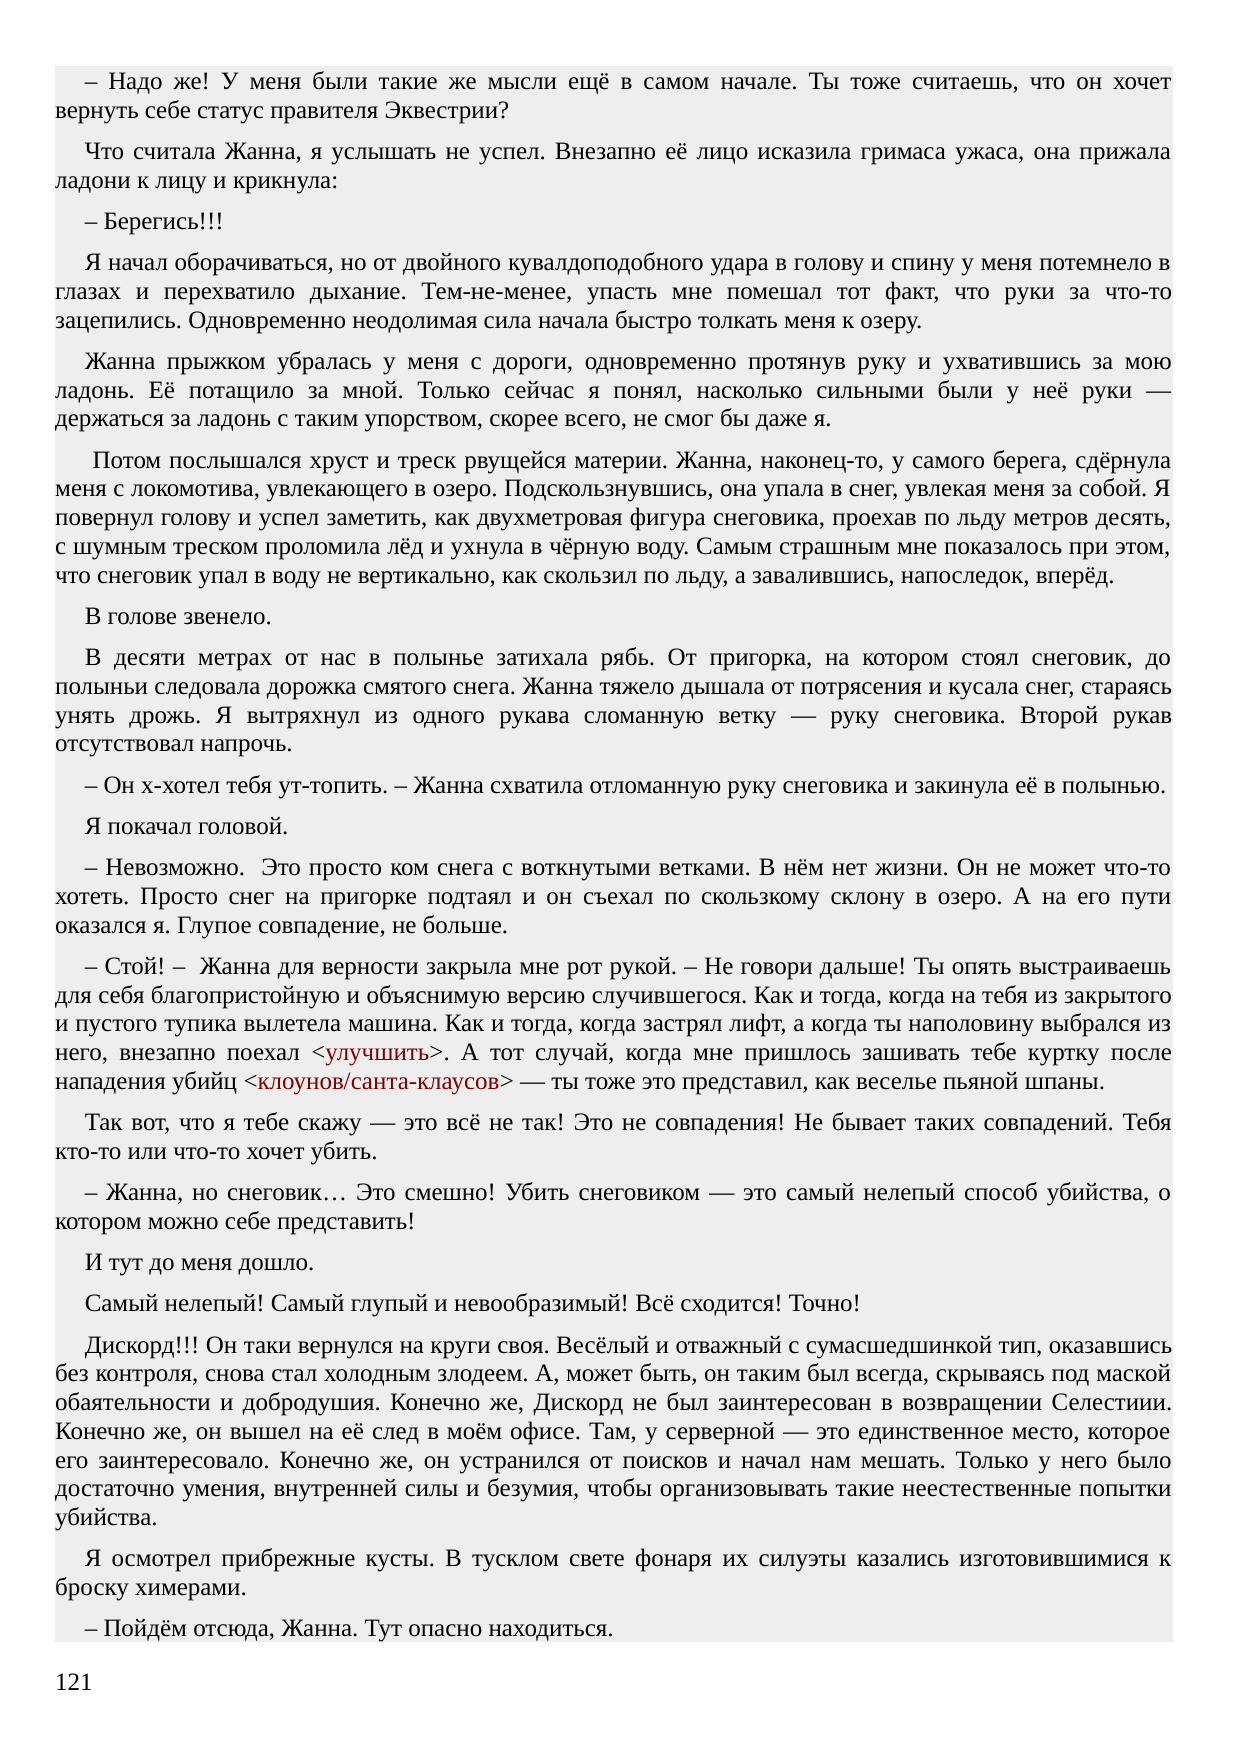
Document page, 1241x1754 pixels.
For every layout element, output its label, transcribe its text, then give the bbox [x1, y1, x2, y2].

text Я осмотрел прибрежные кусты. В тусклом свете фонаря их силуэты казались изготовившимися к броску химерами. [55, 1543, 1173, 1601]
text – Невозможно. Это просто ком снега с воткнутыми ветками. В нём нет жизни. Он не может что-то хотеть. Просто снег на пригорке подтаял и он съехал по скользкому склону в озеро. А на его пути оказался я. Глупое совпадение, не больше. [55, 852, 1173, 938]
text Самый нелепый! Самый глупый и невообразимый! Всё сходится! Точно! [55, 1288, 1173, 1317]
text Я покачал головой. [55, 811, 1173, 840]
text В голове звенело. [55, 601, 1173, 630]
text Я начал оборачиваться, но от двойного кувалдоподобного удара в голову и спину у меня потемнело в глазах и перехватило дыхание. Тем-не-менее, упасть мне помешал тот факт, что руки за что-то зацепились. Одновременно неодолимая сила начала быстро толкать меня к озеру. [55, 247, 1173, 333]
text Так вот, что я тебе скажу — это всё не так! Это не совпадения! Не бывает таких совпадений. Тебя кто-то или что-то хочет убить. [55, 1107, 1173, 1165]
text – Надо же! У меня были такие же мысли ещё в самом начале. Ты тоже считаешь, что он хочет вернуть себе статус правителя Эквестрии? [55, 66, 1173, 123]
text Жанна прыжком убралась у меня с дороги, одновременно протянув руку и ухватившись за мою ладонь. Её потащило за мной. Только сейчас я понял, насколько сильными были у неё руки — держаться за ладонь с таким упорством, скорее всего, не смог бы даже я. [55, 346, 1173, 432]
text Что считала Жанна, я услышать не успел. Внезапно её лицо исказила гримаса ужаса, она прижала ладони к лицу и крикнула: [55, 136, 1173, 193]
text И тут до меня дошло. [55, 1247, 1173, 1276]
text Потом послышался хруст и треск рвущейся материи. Жанна, наконец-то, у самого берега, сдёрнула меня с локомотива, увлекающего в озеро. Подскользнувшись, она упала в снег, увлекая меня за собой. Я повернул голову и успел заметить, как двухметровая фигура снеговика, проехав по льду метров десять, с шумным треском проломила лёд и ухнула в чёрную воду. Самым страшным мне показалось при этом, что снеговик упал в воду не вертикально, как скользил по льду, а завалившись, напоследок, вперёд. [55, 445, 1173, 588]
text – Берегись!!! [55, 206, 1173, 235]
text – Он х-хотел тебя ут-топить. – Жанна схватила отломанную руку снеговика и закинула её в полынью. [55, 770, 1173, 798]
text – Стой! – Жанна для верности закрыла мне рот рукой. – Не говори дальше! Ты опять выстраиваешь для себя благопристойную и объяснимую версию случившегося. Как и тогда, когда на тебя из закрытого и пустого тупика вылетела машина. Как и тогда, когда застрял лифт, а когда ты наполовину выбрался из него, внезапно поехал <улучшить>. А тот случай, когда мне пришлось зашивать тебе куртку после нападения убийц <клоунов/санта-клаусов> — ты тоже это представил, как веселье пьяной шпаны. [55, 951, 1173, 1095]
text – Пойдём отсюда, Жанна. Тут опасно находиться. [55, 1613, 1173, 1642]
text – Жанна, но снеговик… Это смешно! Убить снеговиком — это самый нелепый способ убийства, о котором можно себе представить! [55, 1177, 1173, 1235]
text В десяти метрах от нас в полынье затихала рябь. От пригорка, на котором стоял снеговик, до полыньи следовала дорожка смятого снега. Жанна тяжело дышала от потрясения и кусала снег, стараясь унять дрожь. Я вытряхнул из одного рукава сломанную ветку — руку снеговика. Второй рукав отсутствовал напрочь. [55, 642, 1173, 757]
text Дискорд!!! Он таки вернулся на круги своя. Весёлый и отважный с сумасшедшинкой тип, оказавшись без контроля, снова стал холодным злодеем. А, может быть, он таким был всегда, скрываясь под маской обаятельности и добродушия. Конечно же, Дискорд не был заинтересован в возвращении Селестиии. Конечно же, он вышел на её след в моём офисе. Там, у серверной — это единственное место, которое его заинтересовало. Конечно же, он устранился от поисков и начал нам мешать. Только у него было достаточно умения, внутренней силы и безумия, чтобы организовывать такие неестественные попытки убийства. [55, 1330, 1173, 1531]
